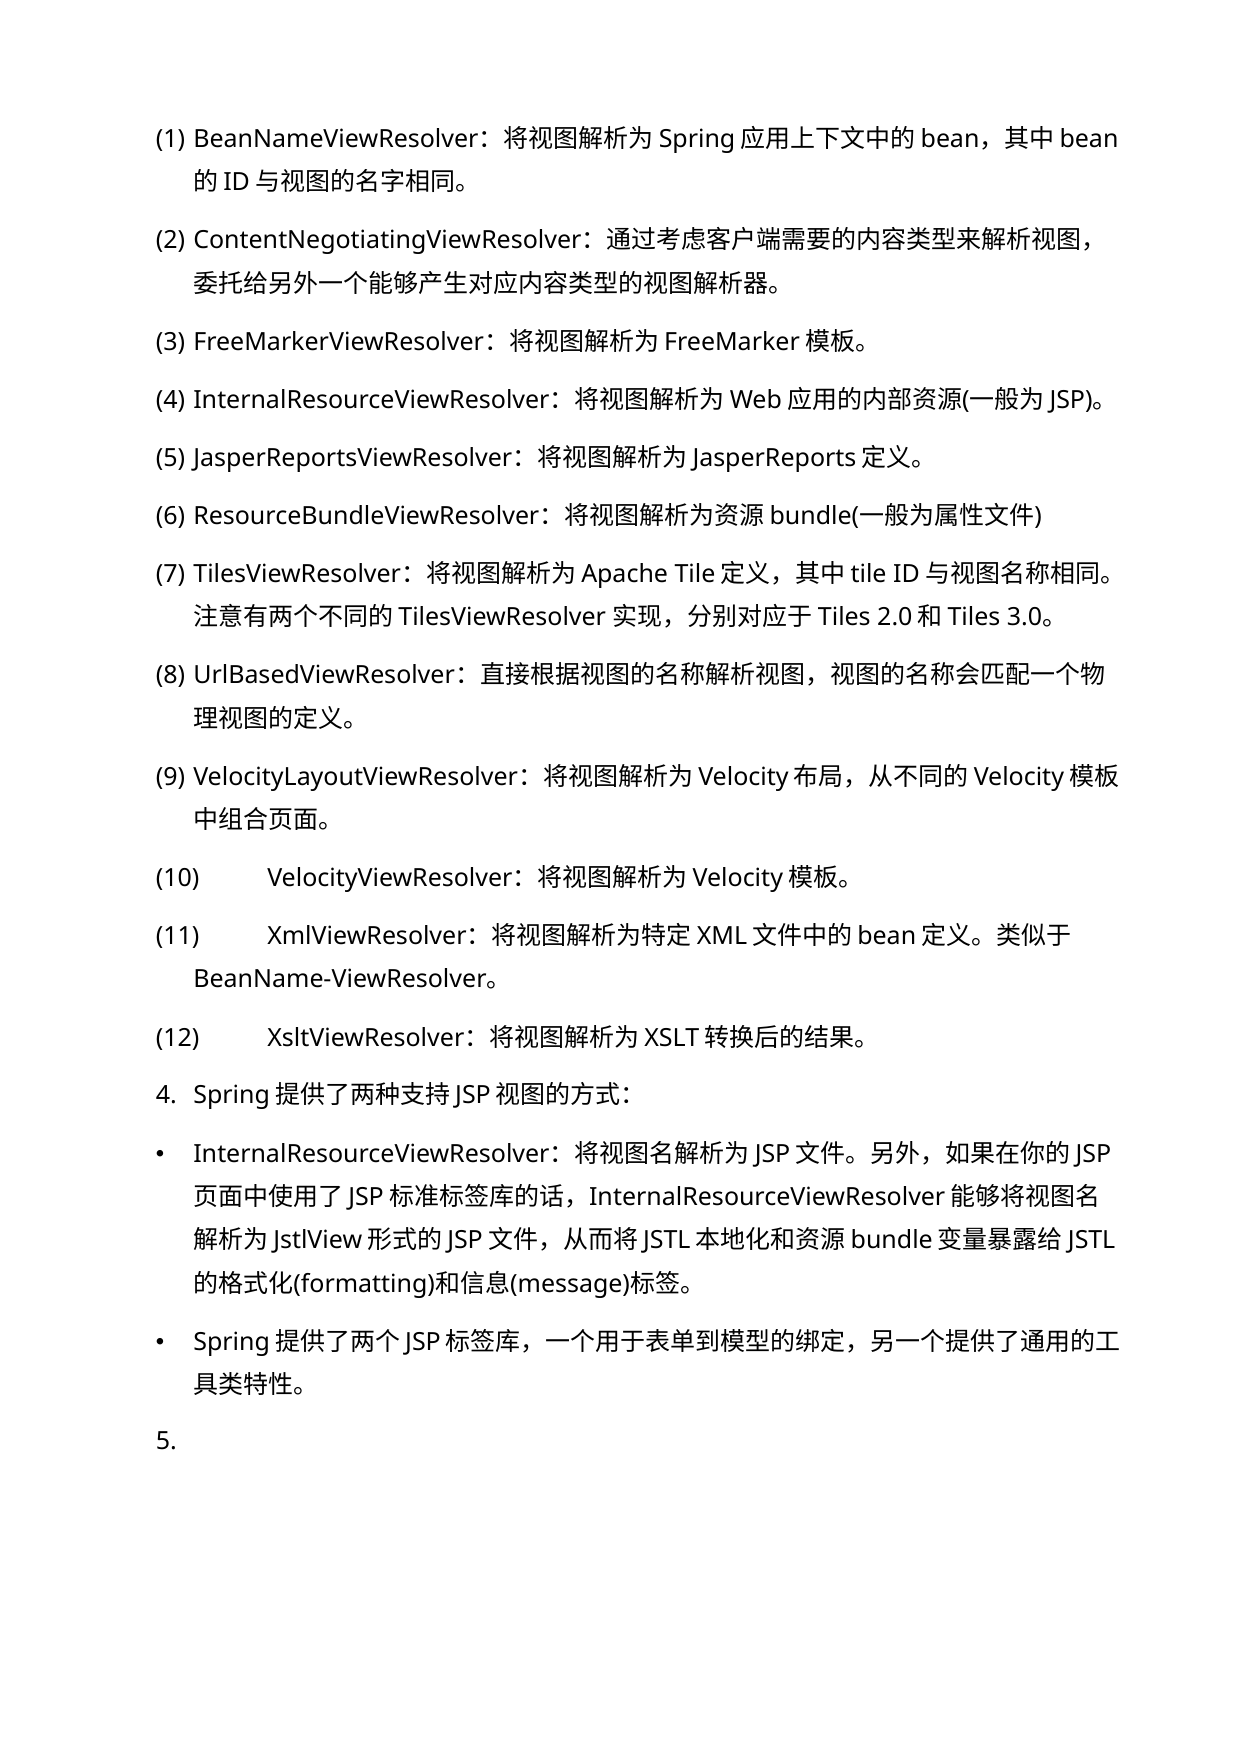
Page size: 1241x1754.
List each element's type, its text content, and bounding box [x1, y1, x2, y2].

list XsltViewResolver：将视图解析为XSLT转换后的结果。 [156, 1017, 1122, 1053]
list ContentNegotiatingViewResolver：通过考虑客户端需要的内容类型来解析视图，委托给另外一个能够产生对应内容类型的视图解析器。 [156, 219, 1122, 299]
list Spring提供了两个JSP标签库，一个用于表单到模型的绑定，另一个提供了通用的工具类特性。 [156, 1321, 1122, 1401]
list VelocityViewResolver：将视图解析为Velocity模板。 [156, 857, 1122, 894]
list JasperReportsViewResolver：将视图解析为JasperReports定义。 [156, 437, 1122, 473]
list Spring提供了两种支持JSP视图的方式： [156, 1075, 1122, 1111]
list ResourceBundleViewResolver：将视图解析为资源bundle(一般为属性文件) [156, 495, 1122, 531]
list XmlViewResolver：将视图解析为特定XML文件中的bean定义。类似于 BeanName-ViewResolver。 [156, 916, 1122, 995]
list TilesViewResolver：将视图解析为Apache Tile定义，其中tile ID与视图名称相同。注意有两个不同的TilesViewResolver 实现，分别对应于Tiles 2.0和Tiles 3.0。 [156, 553, 1122, 633]
list FreeMarkerViewResolver：将视图解析为FreeMarker模板。 [156, 321, 1122, 357]
list InternalResourceViewResolver：将视图名解析为JSP文件。另外，如果在你的JSP页面中使用了JSP标准标签库的话，InternalResourceViewResolver能够将视图名解析为JstlView形式的JSP文件，从而将JSTL本地化和资源bundle变量暴露给JSTL的格式化(formatting)和信息(message)标签。 [156, 1133, 1122, 1299]
list InternalResourceViewResolver：将视图解析为Web应用的内部资源(一般为JSP)。 [156, 379, 1122, 415]
list BeanNameViewResolver：将视图解析为Spring应用上下文中的bean，其中bean的ID与视图的名字相同。 [156, 118, 1122, 198]
list VelocityLayoutViewResolver：将视图解析为Velocity布局，从不同的Velocity模板中组合页面。 [156, 756, 1122, 836]
list UrlBasedViewResolver：直接根据视图的名称解析视图，视图的名称会匹配一个物理视图的定义。 [156, 654, 1122, 734]
